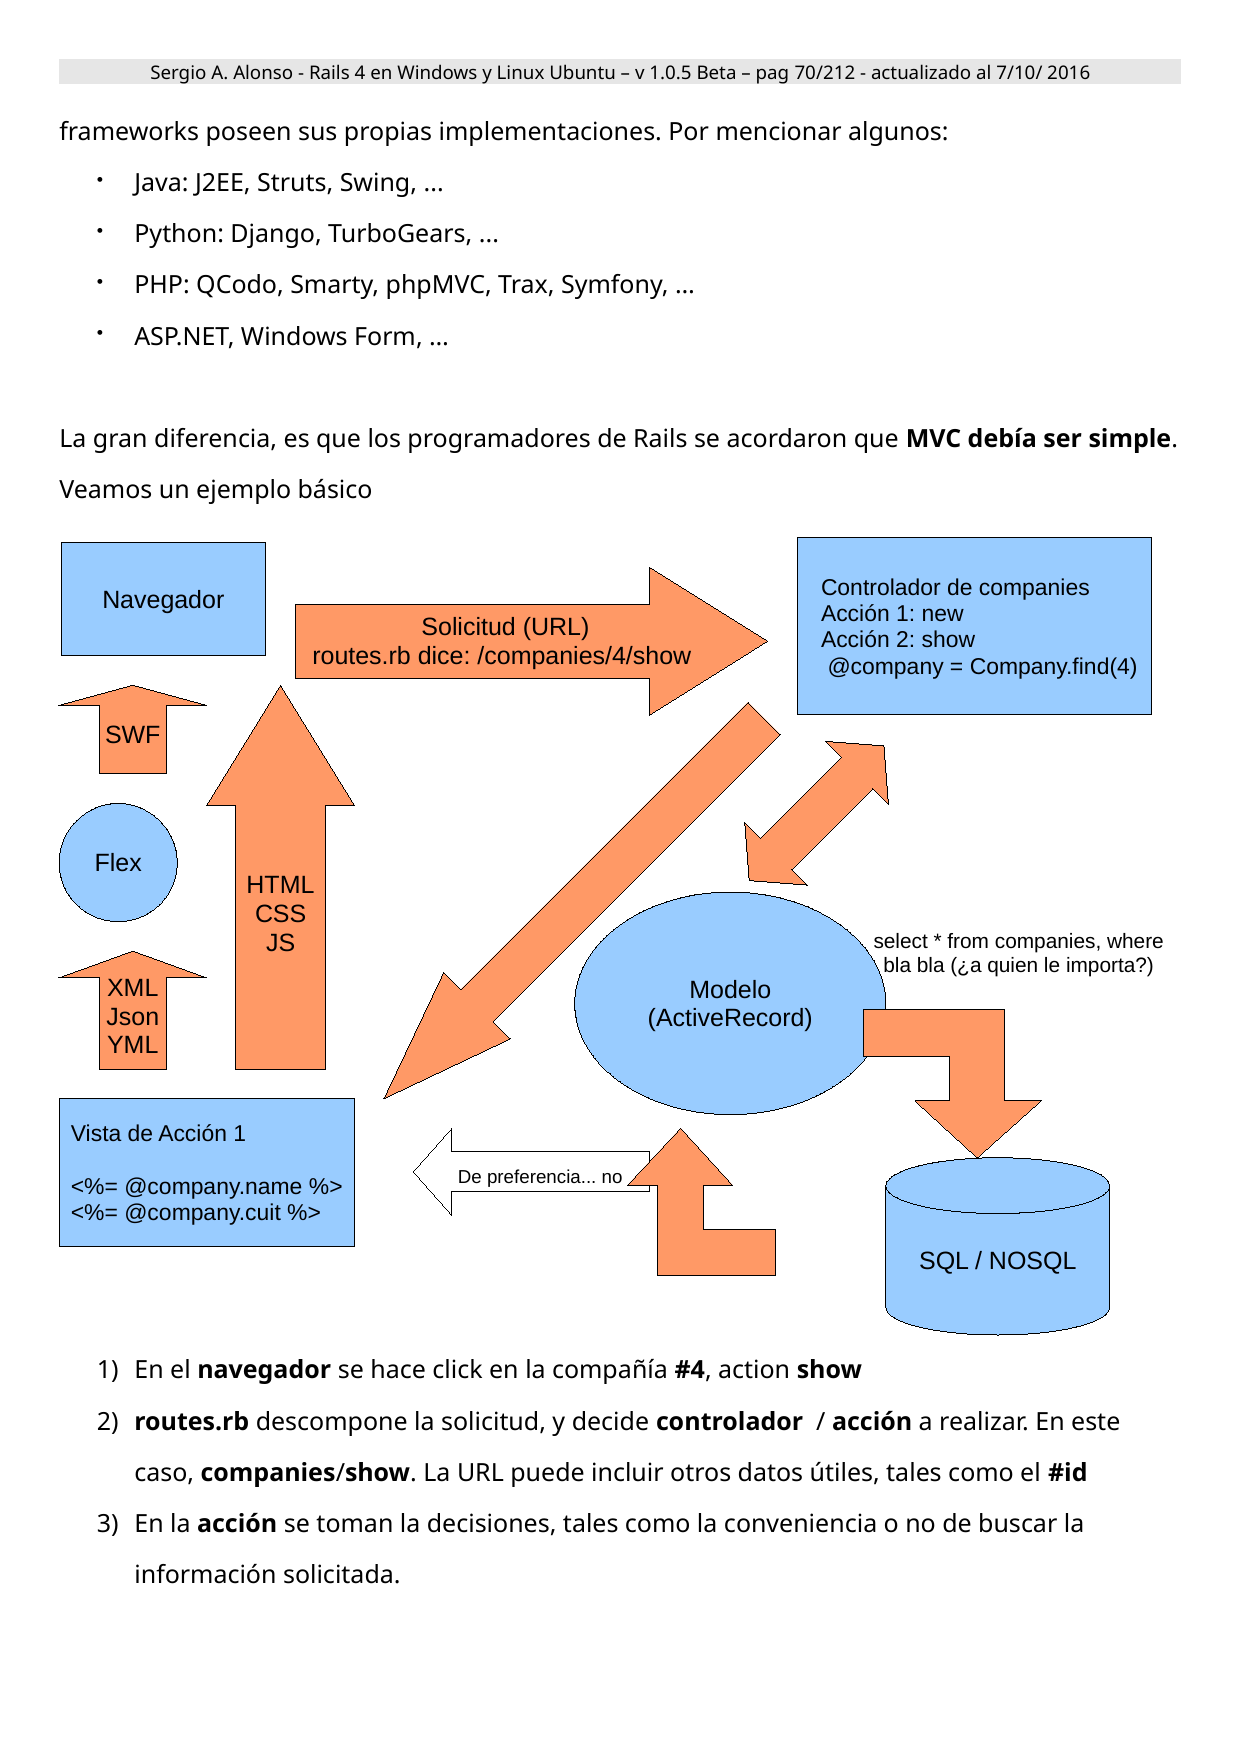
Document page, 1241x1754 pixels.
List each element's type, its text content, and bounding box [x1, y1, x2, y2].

text Veamos un ejemplo básico [59, 471, 1181, 505]
list Python: Django, TurboGears, ... [97, 216, 1181, 250]
text La gran diferencia, es que los programadores de Rails se acordaron que MVC debía ser simple. [59, 420, 1181, 454]
list routes.rb descompone la solicitud, y decide controlador / acción a realizar. En este caso, companies/show. La URL puede incluir otros datos útiles, tales como el #id [97, 1403, 1181, 1488]
text frameworks poseen sus propias implementaciones. Por mencionar algunos: [59, 114, 1181, 148]
list ASP.NET, Windows Form, … [97, 318, 1181, 352]
list En el navegador se hace click en la compañía #4, action show [97, 522, 1181, 1386]
list En la acción se toman la decisiones, tales como la conveniencia o no de buscar la información solicitada. [97, 1505, 1181, 1590]
list Java: J2EE, Struts, Swing, ... [97, 165, 1181, 199]
list PHP: QCodo, Smarty, phpMVC, Trax, Symfony, … [97, 267, 1181, 301]
